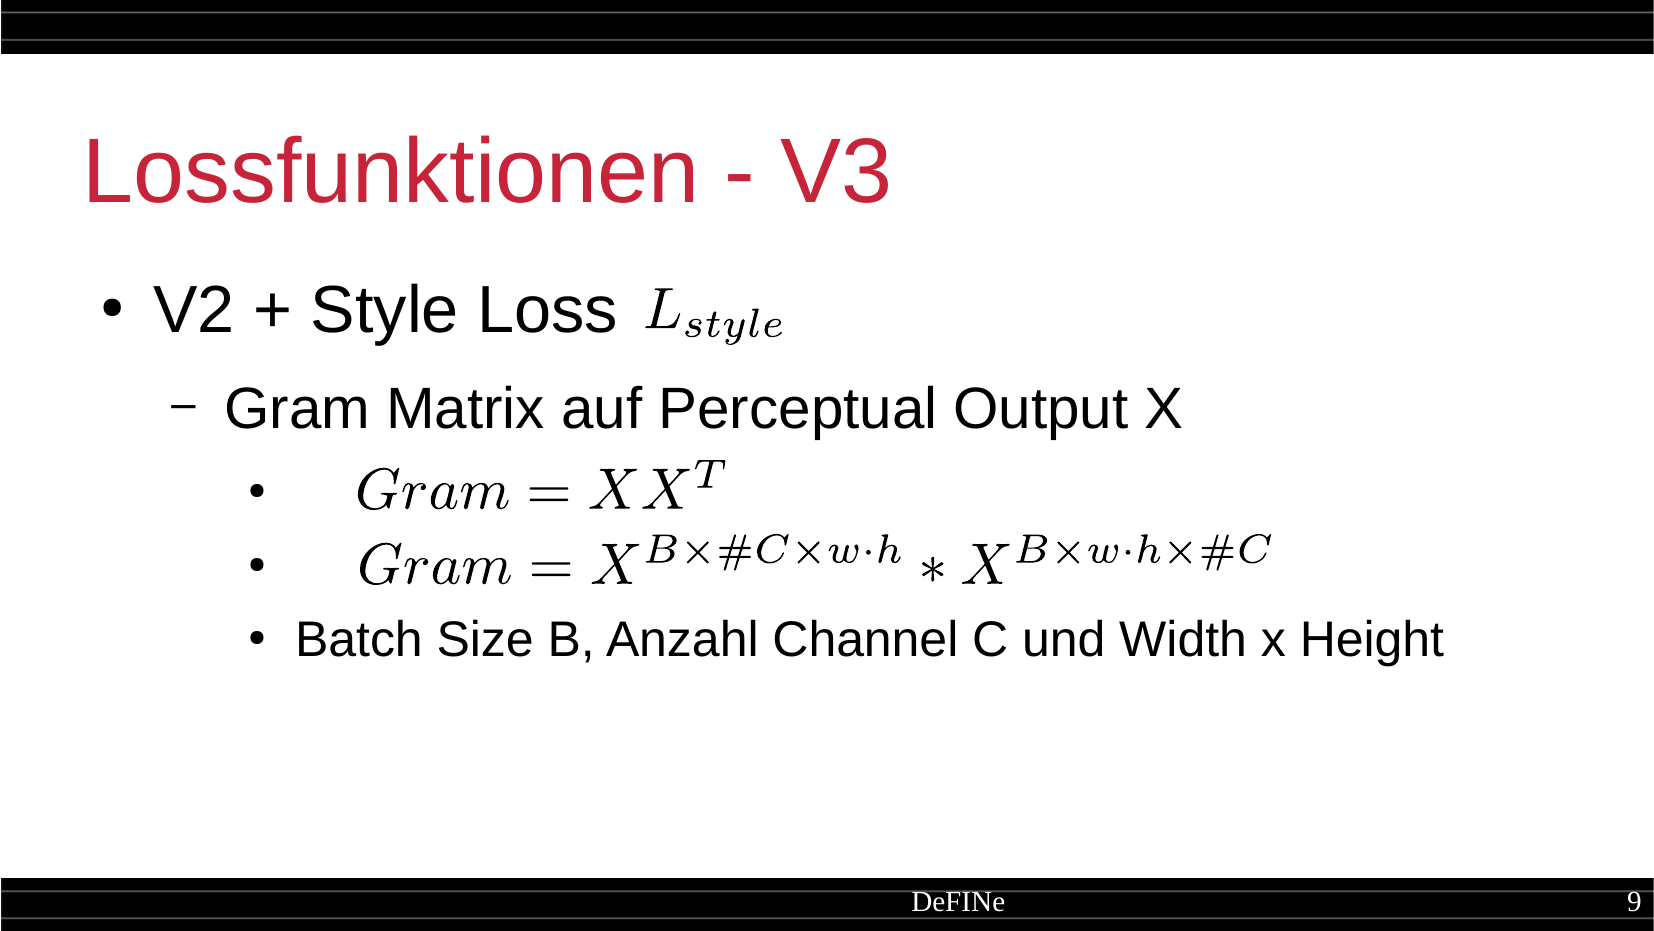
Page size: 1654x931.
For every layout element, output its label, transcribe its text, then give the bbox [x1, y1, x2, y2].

text_box [360, 533, 1272, 586]
picture [1, 0, 1654, 54]
text_box [645, 288, 783, 346]
text_box [357, 460, 726, 511]
picture [1, 878, 1654, 931]
list V2 + Style Loss Gram Matrix auf Perceptual Output X Batch Size B, Anzahl Channel C und Width x Height [82, 271, 1571, 758]
title Lossfunktionen - V3 [82, 92, 1571, 249]
